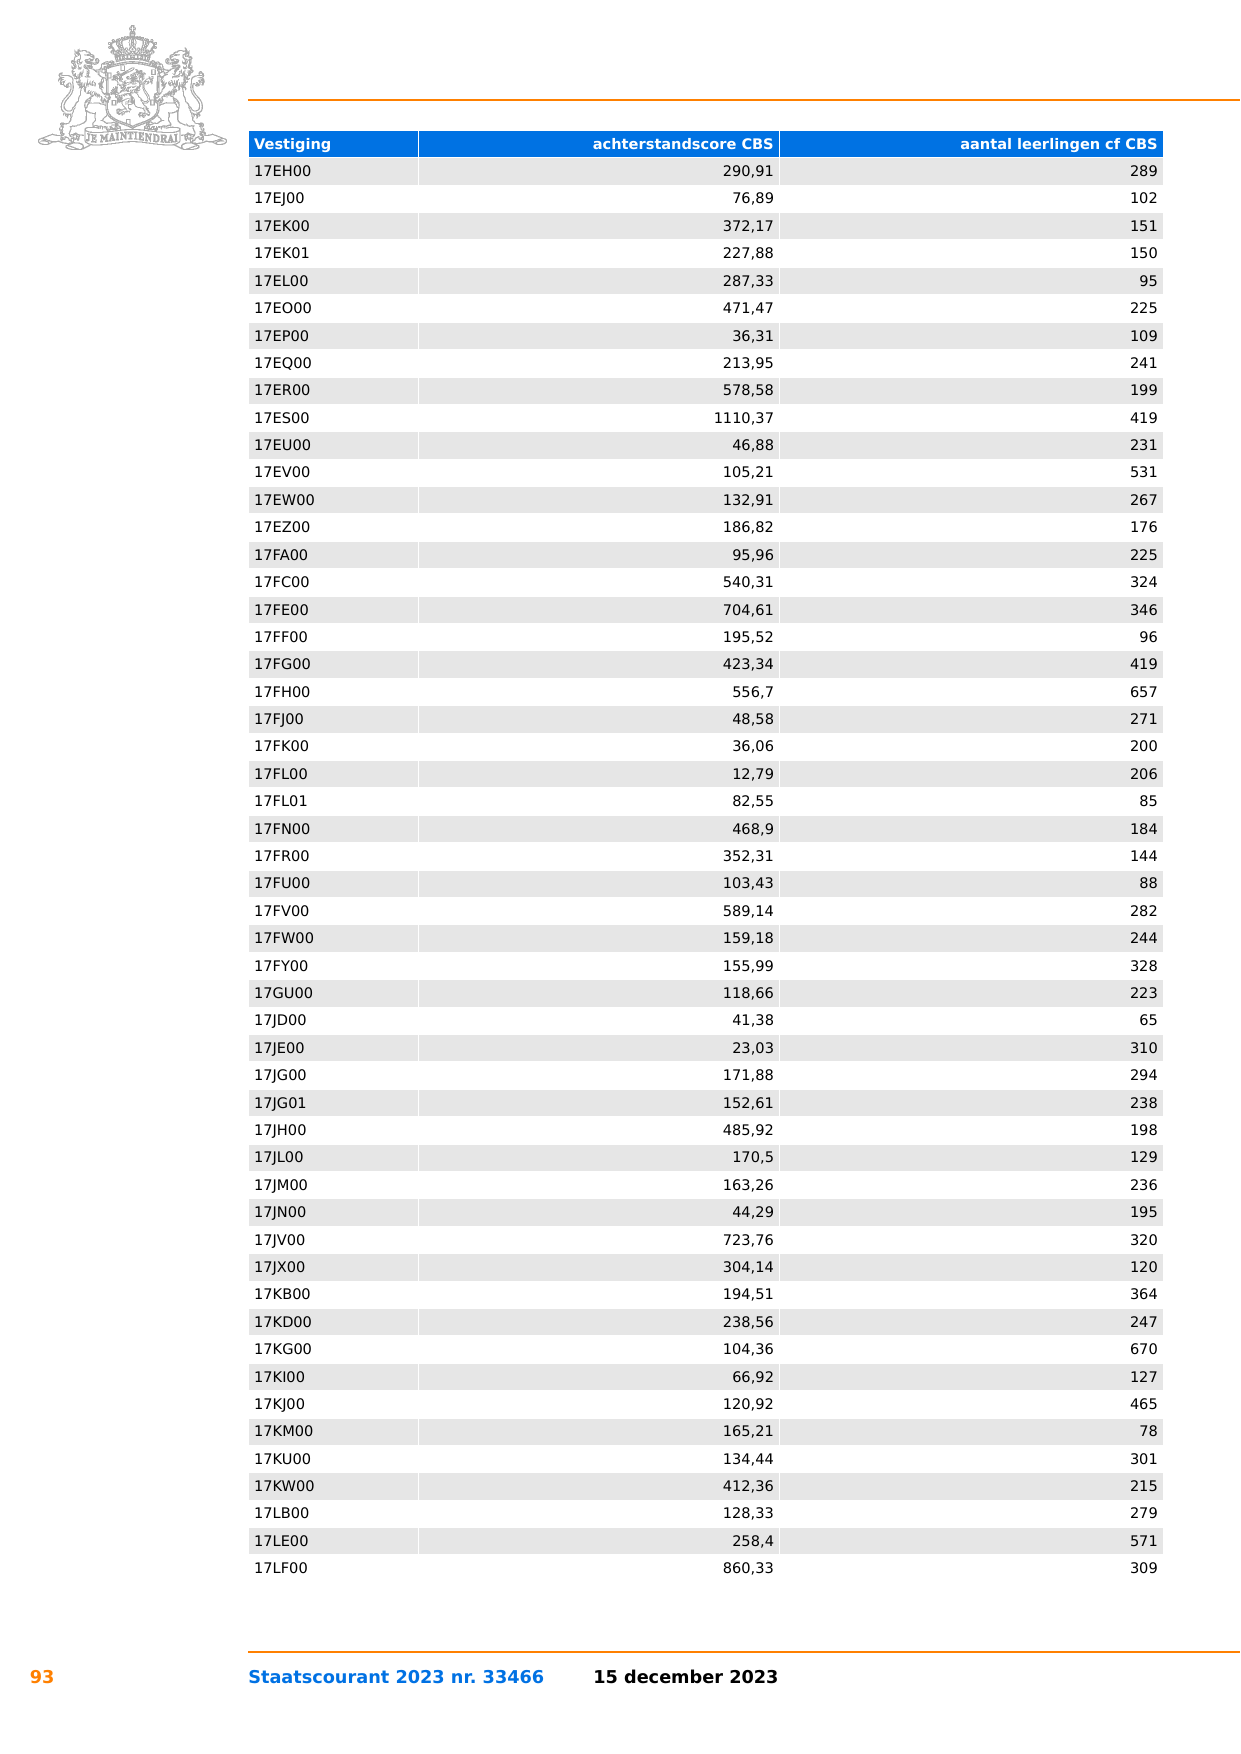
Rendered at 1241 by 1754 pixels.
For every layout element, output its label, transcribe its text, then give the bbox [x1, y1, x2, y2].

table_cell 289 [780, 158, 1163, 185]
table_cell 17JG01 [249, 1090, 418, 1116]
table_cell 578,58 [419, 378, 779, 404]
table_cell 132,91 [419, 487, 779, 513]
table_cell 287,33 [419, 268, 779, 294]
table_cell 17FJ00 [249, 706, 418, 733]
table_cell 17KJ00 [249, 1391, 418, 1417]
table_cell 364 [780, 1282, 1163, 1308]
table_cell 195 [780, 1199, 1163, 1226]
table_cell 17KU00 [249, 1446, 418, 1472]
table_cell 104,36 [419, 1336, 779, 1363]
table_cell 225 [780, 542, 1163, 568]
table_cell 17FL01 [249, 789, 418, 815]
table_cell 17FV00 [249, 898, 418, 924]
table_cell 236 [780, 1172, 1163, 1198]
table_header achterstandscore CBS [419, 131, 779, 157]
table_cell 17KD00 [249, 1309, 418, 1335]
table_cell 17KG00 [249, 1336, 418, 1363]
table_cell 282 [780, 898, 1163, 924]
table_cell 17JL00 [249, 1145, 418, 1171]
table_cell 17EV00 [249, 460, 418, 486]
picture [38, 25, 227, 150]
table_cell 17FN00 [249, 816, 418, 842]
table_cell 1110,37 [419, 405, 779, 431]
table_cell 485,92 [419, 1117, 779, 1143]
table_cell 17EW00 [249, 487, 418, 513]
table_cell 17EQ00 [249, 350, 418, 376]
table_cell 17FU00 [249, 871, 418, 897]
table_cell 17JN00 [249, 1199, 418, 1226]
table_cell 17EO00 [249, 295, 418, 322]
table_cell 247 [780, 1309, 1163, 1335]
table_cell 412,36 [419, 1473, 779, 1500]
table_cell 23,03 [419, 1035, 779, 1061]
table_cell 213,95 [419, 350, 779, 376]
table_cell 17FG00 [249, 651, 418, 678]
table_cell 48,58 [419, 706, 779, 733]
table_cell 419 [780, 651, 1163, 678]
table_cell 17KW00 [249, 1473, 418, 1500]
table_cell 258,4 [419, 1528, 779, 1554]
table_cell 88 [780, 871, 1163, 897]
table_cell 82,55 [419, 789, 779, 815]
table_cell 198 [780, 1117, 1163, 1143]
table_cell 294 [780, 1063, 1163, 1089]
table_cell 17JM00 [249, 1172, 418, 1198]
table_cell 129 [780, 1145, 1163, 1171]
table_cell 301 [780, 1446, 1163, 1472]
table_cell 194,51 [419, 1282, 779, 1308]
table_cell 328 [780, 953, 1163, 979]
table_cell 372,17 [419, 213, 779, 239]
table_cell 17KI00 [249, 1364, 418, 1390]
table_cell 36,06 [419, 734, 779, 760]
table_cell 17LE00 [249, 1528, 418, 1554]
table_cell 17JH00 [249, 1117, 418, 1143]
table_cell 109 [780, 323, 1163, 349]
table_cell 17KB00 [249, 1282, 418, 1308]
table_cell 571 [780, 1528, 1163, 1554]
table_cell 657 [780, 679, 1163, 705]
table_cell 290,91 [419, 158, 779, 185]
table_cell 17FC00 [249, 569, 418, 596]
table_cell 324 [780, 569, 1163, 596]
table_cell 134,44 [419, 1446, 779, 1472]
table_cell 152,61 [419, 1090, 779, 1116]
table_cell 310 [780, 1035, 1163, 1061]
table_cell 17LB00 [249, 1501, 418, 1527]
table_cell 95 [780, 268, 1163, 294]
table_cell 163,26 [419, 1172, 779, 1198]
table_cell 17EZ00 [249, 515, 418, 541]
table_cell 17EK00 [249, 213, 418, 239]
table_cell 231 [780, 432, 1163, 459]
table_cell 170,5 [419, 1145, 779, 1171]
table_cell 238 [780, 1090, 1163, 1116]
table_cell 215 [780, 1473, 1163, 1500]
table_cell 120 [780, 1254, 1163, 1281]
table_cell 41,38 [419, 1008, 779, 1034]
table_cell 105,21 [419, 460, 779, 486]
table_cell 144 [780, 843, 1163, 869]
table_cell 346 [780, 597, 1163, 623]
table_cell 76,89 [419, 186, 779, 212]
table_cell 12,79 [419, 761, 779, 787]
table_cell 17JD00 [249, 1008, 418, 1034]
table_cell 238,56 [419, 1309, 779, 1335]
table_cell 267 [780, 487, 1163, 513]
table_cell 17FA00 [249, 542, 418, 568]
table_cell 241 [780, 350, 1163, 376]
table_cell 17JG00 [249, 1063, 418, 1089]
table_cell 320 [780, 1227, 1163, 1253]
table_cell 159,18 [419, 925, 779, 952]
table_cell 128,33 [419, 1501, 779, 1527]
table_cell 200 [780, 734, 1163, 760]
table_cell 704,61 [419, 597, 779, 623]
table_cell 195,52 [419, 624, 779, 650]
table_cell 17JE00 [249, 1035, 418, 1061]
table_cell 465 [780, 1391, 1163, 1417]
table_cell 120,92 [419, 1391, 779, 1417]
table_cell 127 [780, 1364, 1163, 1390]
table_cell 556,7 [419, 679, 779, 705]
table_cell 17ES00 [249, 405, 418, 431]
table_cell 279 [780, 1501, 1163, 1527]
table_cell 155,99 [419, 953, 779, 979]
table_cell 244 [780, 925, 1163, 952]
table_cell 304,14 [419, 1254, 779, 1281]
table_cell 151 [780, 213, 1163, 239]
table_cell 17JX00 [249, 1254, 418, 1281]
table_cell 150 [780, 241, 1163, 267]
table_cell 17FR00 [249, 843, 418, 869]
table_header aantal leerlingen cf CBS [780, 131, 1163, 157]
table_cell 471,47 [419, 295, 779, 322]
table_cell 17FY00 [249, 953, 418, 979]
table_cell 17EL00 [249, 268, 418, 294]
table_cell 423,34 [419, 651, 779, 678]
table_cell 17FH00 [249, 679, 418, 705]
table_cell 17EP00 [249, 323, 418, 349]
table_cell 95,96 [419, 542, 779, 568]
table_cell 17EJ00 [249, 186, 418, 212]
table_header Vestiging [249, 131, 418, 157]
table_cell 102 [780, 186, 1163, 212]
table_cell 860,33 [419, 1556, 779, 1582]
table_cell 186,82 [419, 515, 779, 541]
table_cell 118,66 [419, 980, 779, 1007]
table_cell 468,9 [419, 816, 779, 842]
table_cell 271 [780, 706, 1163, 733]
table_cell 176 [780, 515, 1163, 541]
table_cell 46,88 [419, 432, 779, 459]
table_cell 723,76 [419, 1227, 779, 1253]
table_cell 17ER00 [249, 378, 418, 404]
table_cell 223 [780, 980, 1163, 1007]
table_cell 206 [780, 761, 1163, 787]
table_cell 17FL00 [249, 761, 418, 787]
table_cell 36,31 [419, 323, 779, 349]
table_cell 103,43 [419, 871, 779, 897]
table_cell 17JV00 [249, 1227, 418, 1253]
table_cell 17FW00 [249, 925, 418, 952]
table_cell 17FE00 [249, 597, 418, 623]
table_cell 17EK01 [249, 241, 418, 267]
table_cell 17FF00 [249, 624, 418, 650]
table_cell 85 [780, 789, 1163, 815]
table_cell 670 [780, 1336, 1163, 1363]
table_cell 225 [780, 295, 1163, 322]
table_cell 184 [780, 816, 1163, 842]
table_cell 66,92 [419, 1364, 779, 1390]
table_cell 352,31 [419, 843, 779, 869]
table_cell 17GU00 [249, 980, 418, 1007]
table_cell 65 [780, 1008, 1163, 1034]
table_cell 199 [780, 378, 1163, 404]
table_cell 17FK00 [249, 734, 418, 760]
table_cell 96 [780, 624, 1163, 650]
table_cell 17EU00 [249, 432, 418, 459]
table_cell 419 [780, 405, 1163, 431]
table_cell 171,88 [419, 1063, 779, 1089]
table_cell 309 [780, 1556, 1163, 1582]
table_cell 540,31 [419, 569, 779, 596]
table_cell 227,88 [419, 241, 779, 267]
table_cell 165,21 [419, 1419, 779, 1445]
table_cell 17KM00 [249, 1419, 418, 1445]
table_cell 531 [780, 460, 1163, 486]
table_cell 44,29 [419, 1199, 779, 1226]
table_cell 17EH00 [249, 158, 418, 185]
table_cell 589,14 [419, 898, 779, 924]
table_cell 78 [780, 1419, 1163, 1445]
table_cell 17LF00 [249, 1556, 418, 1582]
